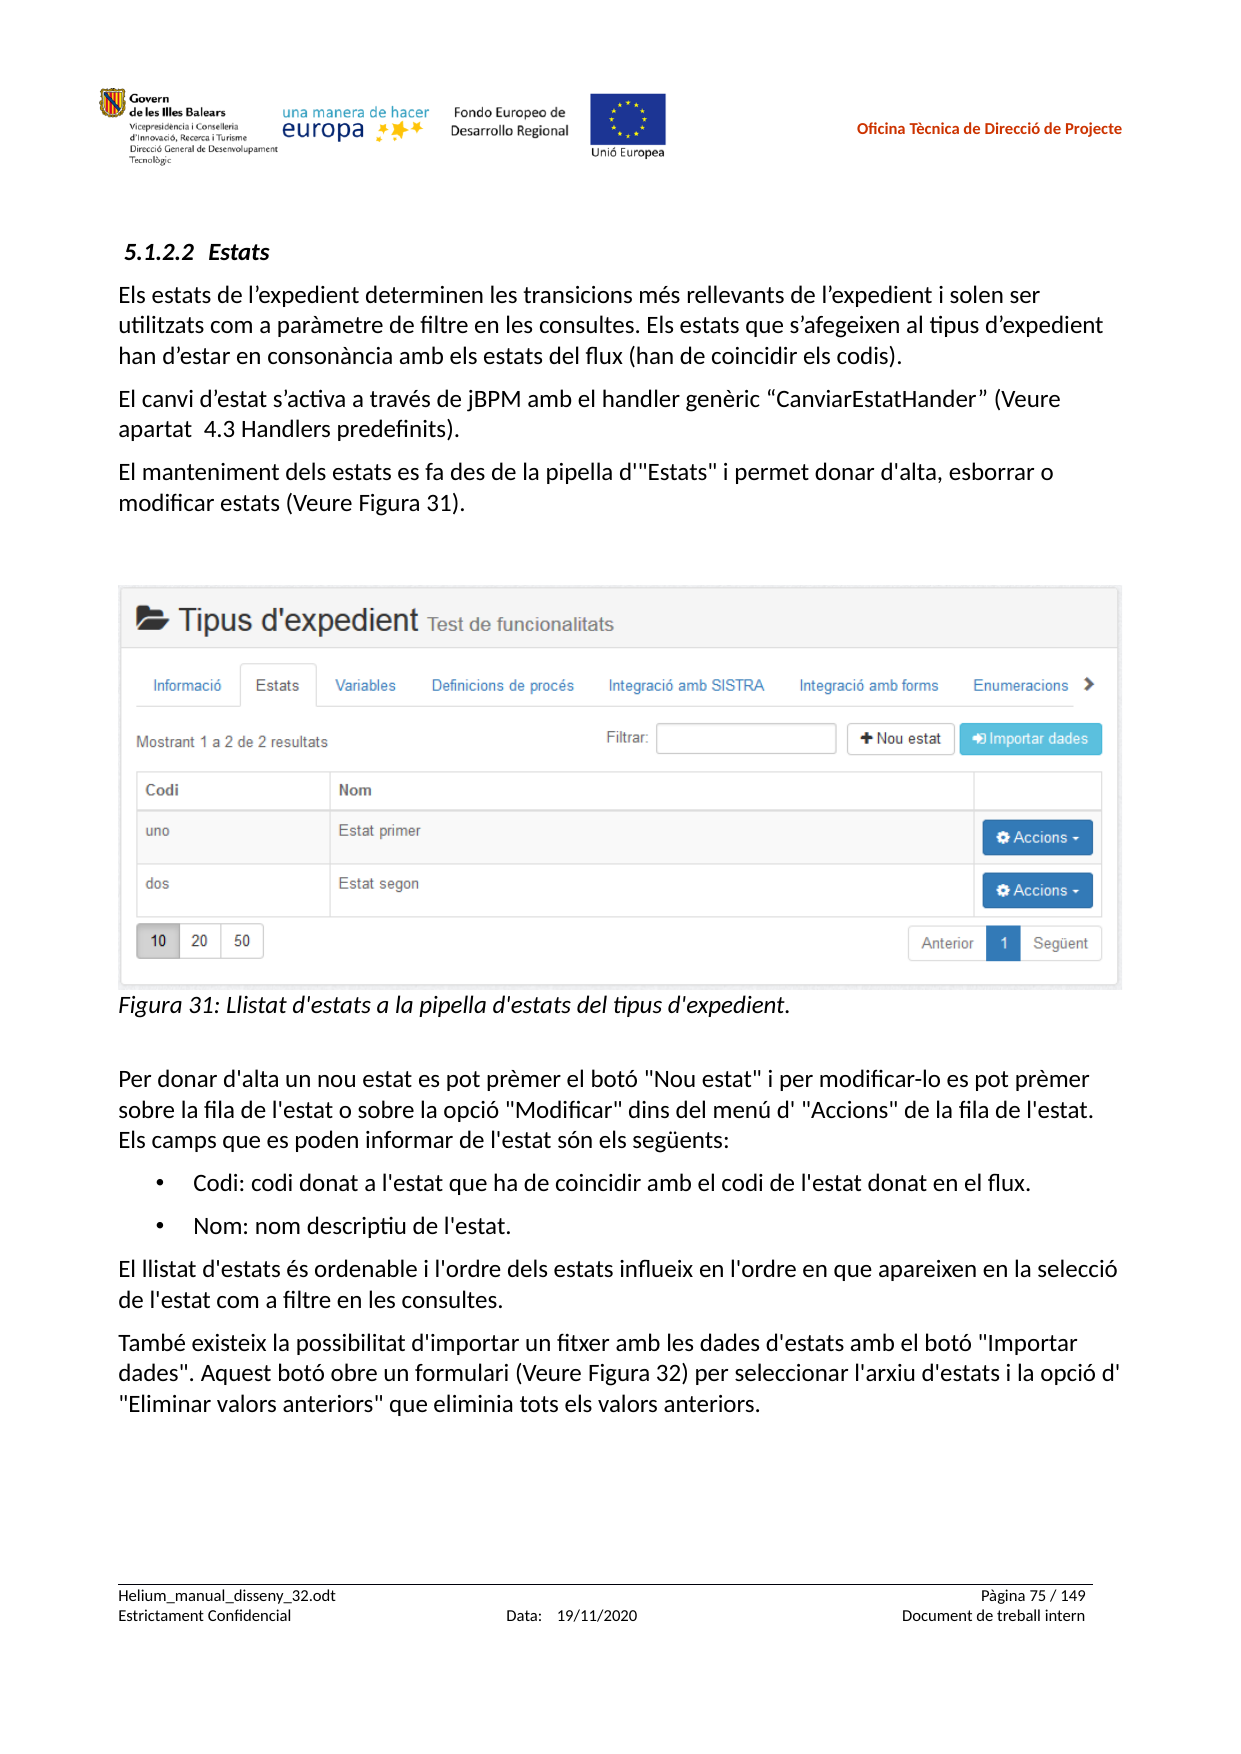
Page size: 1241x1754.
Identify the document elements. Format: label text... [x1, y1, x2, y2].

text Per donar d'alta un nou estat es pot prèmer el botó "Nou estat" i per modificar-lo es pot prèmer sobre la fila de l'estat o sobre la opció "Modificar" dins del menú d' "Accions" de la fila de l'estat. Els camps que es poden informar de l'estat són els següents: [118, 1063, 1122, 1155]
list Nom: nom descriptiu de l'estat. [156, 1210, 1122, 1241]
picture [118, 585, 1123, 990]
picture [99, 87, 668, 166]
text Els estats de l’expedient determinen les transicions més rellevants de l’expedient i solen ser utilitzats com a paràmetre de filtre en les consultes. Els estats que s’afegeixen al tipus d’expedient han d’estar en consonància amb els estats del flux (han de coincidir els codis). [118, 279, 1122, 370]
text El manteniment dels estats es fa des de la pipella d'"Estats" i permet donar d'alta, esborrar o modificar estats (Veure Figura 31). [118, 456, 1122, 517]
text El canvi d’estat s’activa a través de jBPM amb el handler genèric “CanviarEstatHander” (Veure apartat 4.3Handlers predefinits). [118, 383, 1122, 444]
subtitle Estats [118, 236, 1122, 266]
list Codi: codi donat a l'estat que ha de coincidir amb el codi de l'estat donat en el flux. [156, 1167, 1122, 1198]
text També existeix la possibilitat d'importar un fitxer amb les dades d'estats amb el botó "Importar dades". Aquest botó obre un formulari (Veure Figura 32) per seleccionar l'arxiu d'estats i la opció d' "Eliminar valors anteriors" que eliminia tots els valors anteriors. [118, 1327, 1122, 1418]
text Figura 31: Llistat d'estats a la pipella d'estats del tipus d'expedient. [118, 990, 1122, 1020]
text El llistat d'estats és ordenable i l'ordre dels estats influeix en l'ordre en que apareixen en la selecció de l'estat com a filtre en les consultes. [118, 1253, 1122, 1314]
